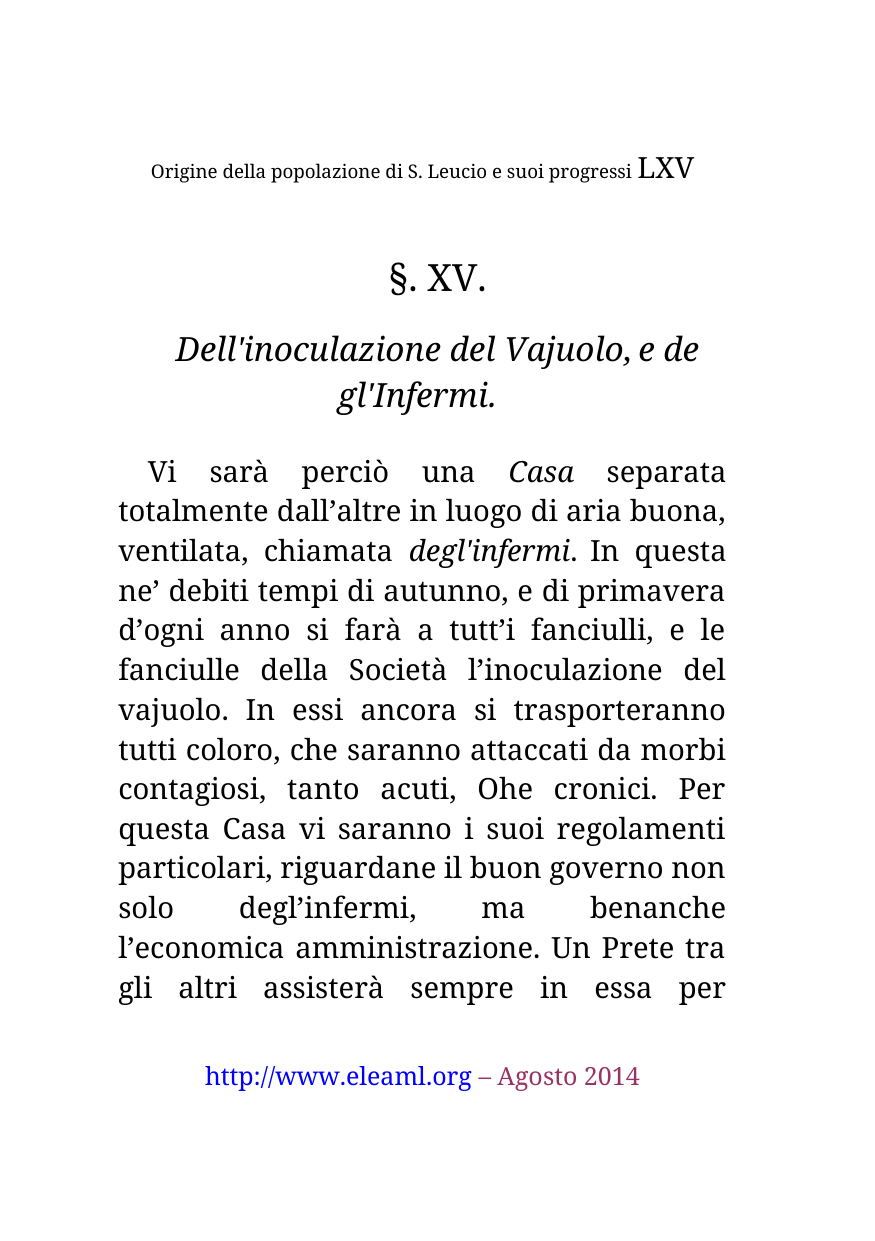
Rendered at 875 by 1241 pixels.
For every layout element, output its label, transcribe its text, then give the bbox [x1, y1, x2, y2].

text Vi sarà perciò una Casa separata totalmente dall’altre in luogo di aria buona, ventilata, chiamata degl'infermi. In questa ne’ debiti tempi di autunno, e di primavera d’ogni anno si farà a tutt’i fanciulli, e le fanciulle della Società l’inoculazione del vajuolo. In essi ancora si trasporteranno tutti coloro, che saranno attaccati da morbi contagiosi, tanto acuti, Ohe cronici. Per questa Casa vi saranno i suoi regolamenti particolari, riguardane il buon governo non solo degl’infermi, ma benanche l’economica amministrazione. Un Prete tra gli altri assisterà sempre in essa per [118, 451, 726, 1007]
text Dell'inoculazione del Vajuolo, e de gl'Infermi. [118, 326, 726, 417]
text §. XV. [118, 251, 726, 302]
